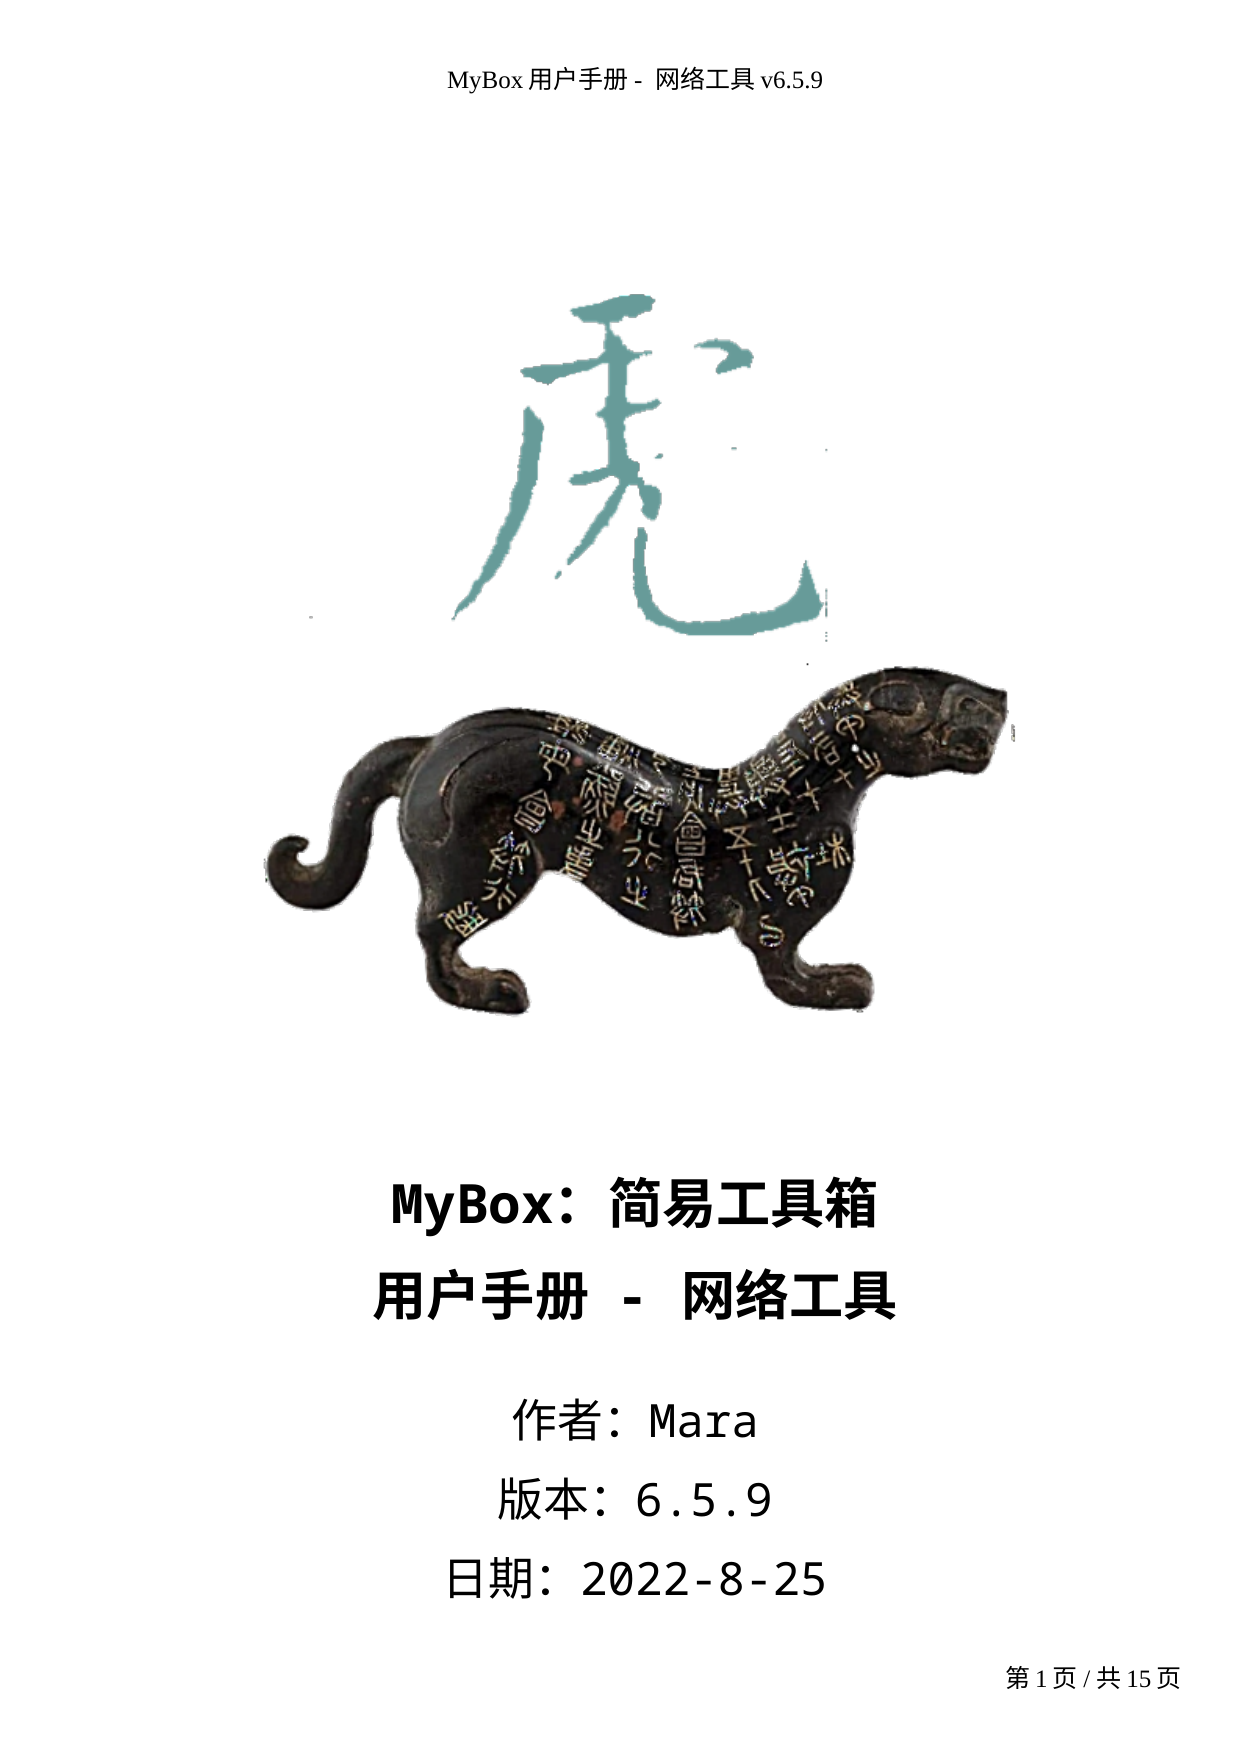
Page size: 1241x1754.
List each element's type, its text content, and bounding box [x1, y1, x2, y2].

text 版本：6.5.9 [88, 1463, 1181, 1530]
text 作者：Mara [88, 1384, 1181, 1451]
picture [244, 268, 1026, 1050]
text 用户手册 - 网络工具 [88, 1252, 1181, 1331]
subtitle MyBox：简易工具箱 [88, 1161, 1181, 1239]
text 日期：2022-8-25 [88, 1543, 1181, 1609]
